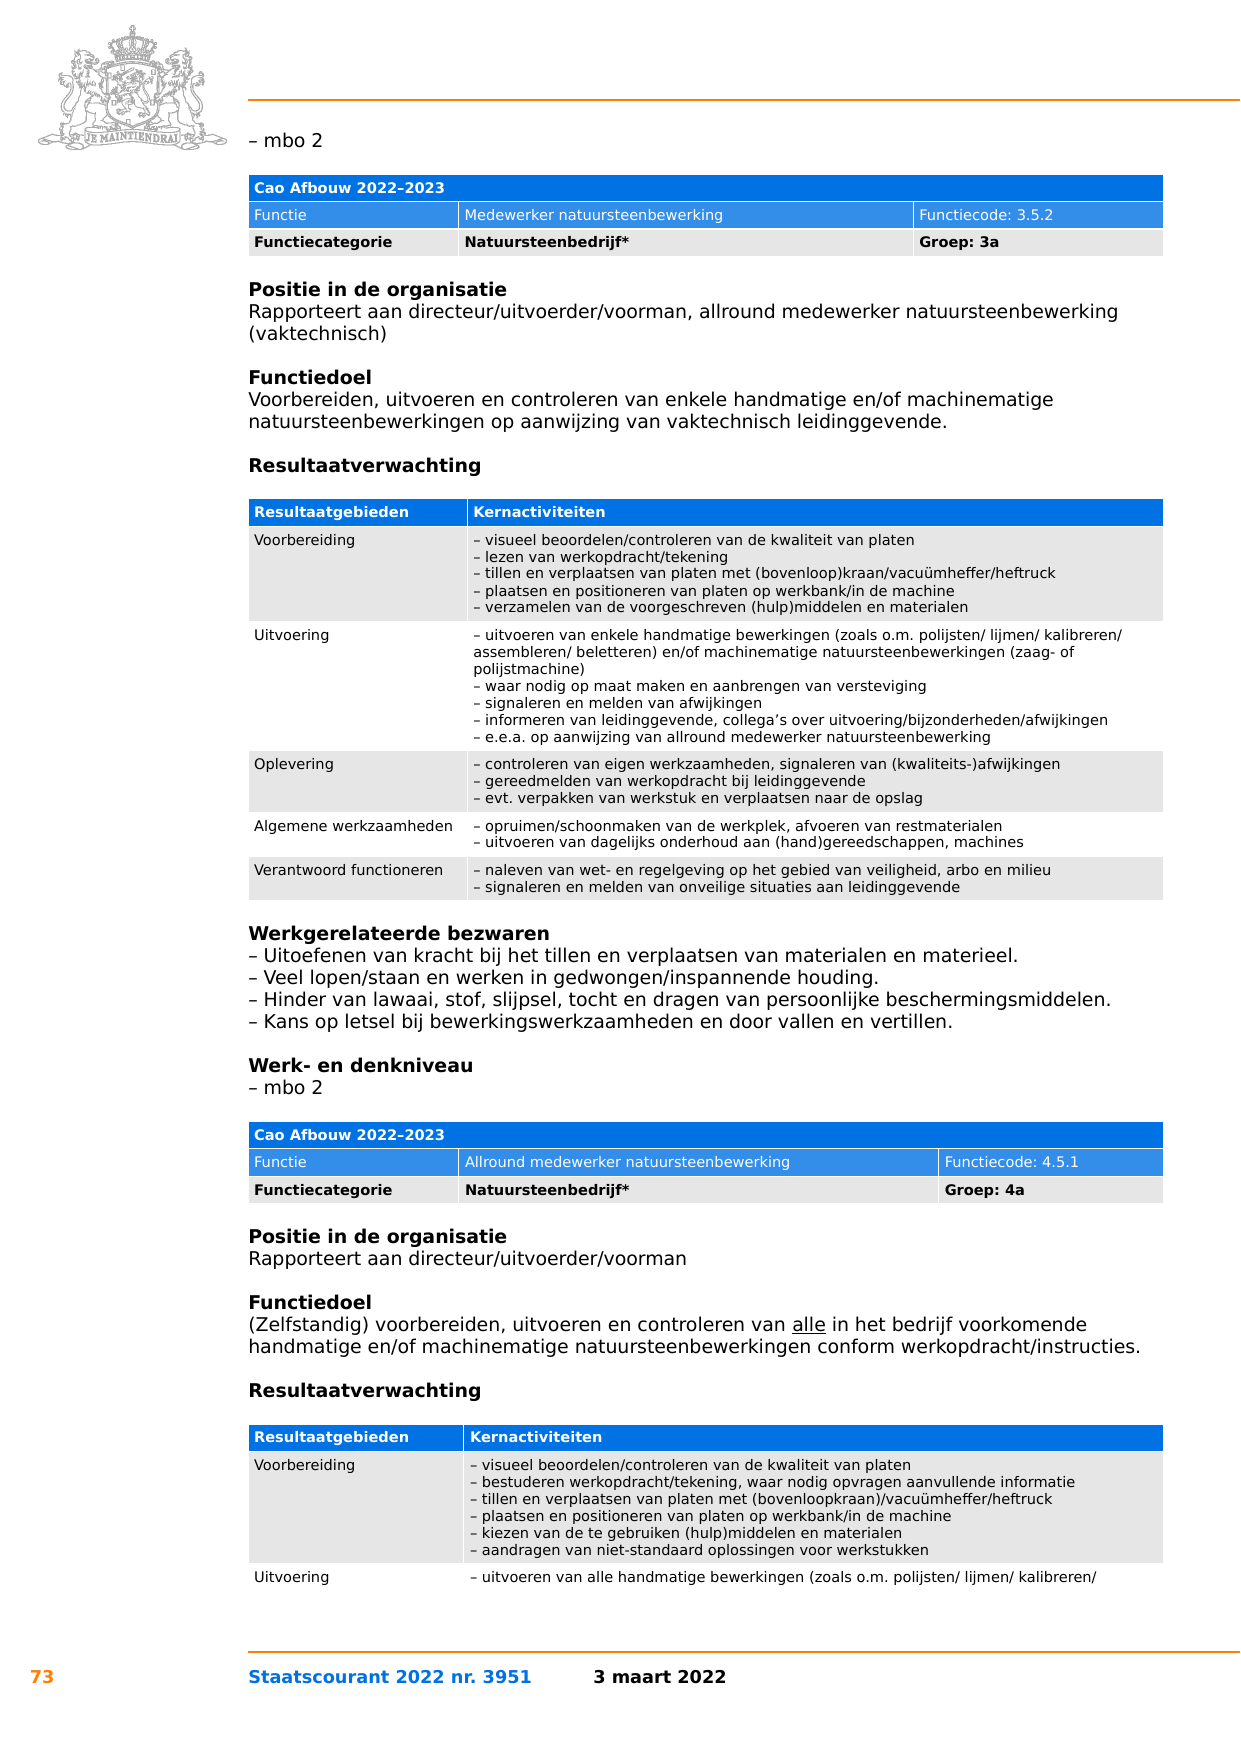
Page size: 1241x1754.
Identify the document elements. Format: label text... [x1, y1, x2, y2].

text Functiedoel [248, 1292, 1163, 1314]
text Rapporteert aan directeur/uitvoerder/voorman [248, 1248, 1163, 1270]
table_cell – naleven van wet- en regelgeving op het gebied van veiligheid, arbo en milieu – signaleren en melden van onveilige situaties aan leidinggevende [468, 857, 1163, 900]
table_cell Verantwoord functioneren [249, 857, 467, 900]
table_cell Algemene werkzaamheden [249, 813, 467, 856]
table_cell Functiecode: 3.5.2 [914, 202, 1163, 228]
table_header Kernactiviteiten [464, 1425, 1163, 1451]
table_cell – uitvoeren van enkele handmatige bewerkingen (zoals o.m. polijsten/ lijmen/ kalibreren/ assembleren/ beletteren) en/of machinematige natuursteenbewerkingen (zaag- of polijstmachine) – waar nodig op maat maken en aanbrengen van versteviging – signaleren en melden van afwijkingen – informeren van leidinggevende, collega’s over uitvoering/bijzonderheden/afwijkingen – e.e.a. op aanwijzing van allround medewerker natuursteenbewerking [468, 622, 1163, 750]
table_cell Functie [249, 202, 458, 228]
table_cell – visueel beoordelen/controleren van de kwaliteit van platen – bestuderen werkopdracht/tekening, waar nodig opvragen aanvullende informatie – tillen en verplaatsen van platen met (bovenloopkraan)/vacuümheffer/heftruck – plaatsen en positioneren van platen op werkbank/in de machine – kiezen van de te gebruiken (hulp)middelen en materialen – aandragen van niet-standaard oplossingen voor werkstukken [464, 1452, 1163, 1563]
text Resultaatverwachting [248, 454, 1163, 476]
table_cell Allround medewerker natuursteenbewerking [459, 1149, 938, 1176]
table_cell Natuursteenbedrijf* [459, 230, 913, 256]
table_cell Functiecategorie [249, 230, 458, 256]
table_cell Functie [249, 1149, 458, 1176]
table_header Kernactiviteiten [468, 499, 1163, 526]
text Werk- en denkniveau [248, 1055, 1163, 1077]
table_cell Uitvoering [249, 1564, 463, 1591]
text Rapporteert aan directeur/uitvoerder/voorman, allround medewerker natuursteenbewerking (vaktechnisch) [248, 301, 1163, 345]
text Werkgerelateerde bezwaren [248, 923, 1163, 945]
text – Hinder van lawaai, stof, slijpsel, tocht en dragen van persoonlijke beschermingsmiddelen. [248, 989, 1163, 1011]
table_cell Oplevering [249, 751, 467, 812]
table_cell – uitvoeren van alle handmatige bewerkingen (zoals o.m. polijsten/ lijmen/ kalibreren/ [464, 1564, 1163, 1591]
table_cell Medewerker natuursteenbewerking [459, 202, 913, 228]
table_cell Groep: 4a [939, 1177, 1163, 1203]
text – Kans op letsel bij bewerkingswerkzaamheden en door vallen en vertillen. [248, 1011, 1163, 1033]
table_cell Functiecode: 4.5.1 [939, 1149, 1163, 1176]
table_cell Natuursteenbedrijf* [459, 1177, 938, 1203]
table_cell Functiecategorie [249, 1177, 458, 1203]
picture [38, 25, 227, 150]
text Voorbereiden, uitvoeren en controleren van enkele handmatige en/of machinematige natuursteenbewerkingen op aanwijzing van vaktechnisch leidinggevende. [248, 389, 1163, 433]
table_cell – visueel beoordelen/controleren van de kwaliteit van platen – lezen van werkopdracht/tekening – tillen en verplaatsen van platen met (bovenloop)kraan/vacuümheffer/heftruck – plaatsen en positioneren van platen op werkbank/in de machine – verzamelen van de voorgeschreven (hulp)middelen en materialen [468, 527, 1163, 621]
text (Zelfstandig) voorbereiden, uitvoeren en controleren van alle in het bedrijf voorkomende handmatige en/of machinematige natuursteenbewerkingen conform werkopdracht/instructies. [248, 1314, 1163, 1358]
table_cell – controleren van eigen werkzaamheden, signaleren van (kwaliteits-)afwijkingen – gereedmelden van werkopdracht bij leidinggevende – evt. verpakken van werkstuk en verplaatsen naar de opslag [468, 751, 1163, 812]
table_header Cao Afbouw 2022–2023 [249, 175, 1163, 201]
text Resultaatverwachting [248, 1380, 1163, 1402]
text – mbo 2 [248, 130, 1163, 152]
table_header Resultaatgebieden [249, 1425, 463, 1451]
table_header Cao Afbouw 2022–2023 [249, 1122, 1163, 1148]
table_cell Voorbereiding [249, 527, 467, 621]
table_cell Groep: 3a [914, 230, 1163, 256]
text – mbo 2 [248, 1077, 1163, 1099]
table_cell Uitvoering [249, 622, 467, 750]
table_cell Voorbereiding [249, 1452, 463, 1563]
text Positie in de organisatie [248, 279, 1163, 301]
text Positie in de organisatie [248, 1226, 1163, 1248]
text – Veel lopen/staan en werken in gedwongen/inspannende houding. [248, 967, 1163, 989]
text – Uitoefenen van kracht bij het tillen en verplaatsen van materialen en materieel. [248, 945, 1163, 967]
text Functiedoel [248, 367, 1163, 389]
table_cell – opruimen/schoonmaken van de werkplek, afvoeren van restmaterialen – uitvoeren van dagelijks onderhoud aan (hand)gereedschappen, machines [468, 813, 1163, 856]
table_header Resultaatgebieden [249, 499, 467, 526]
